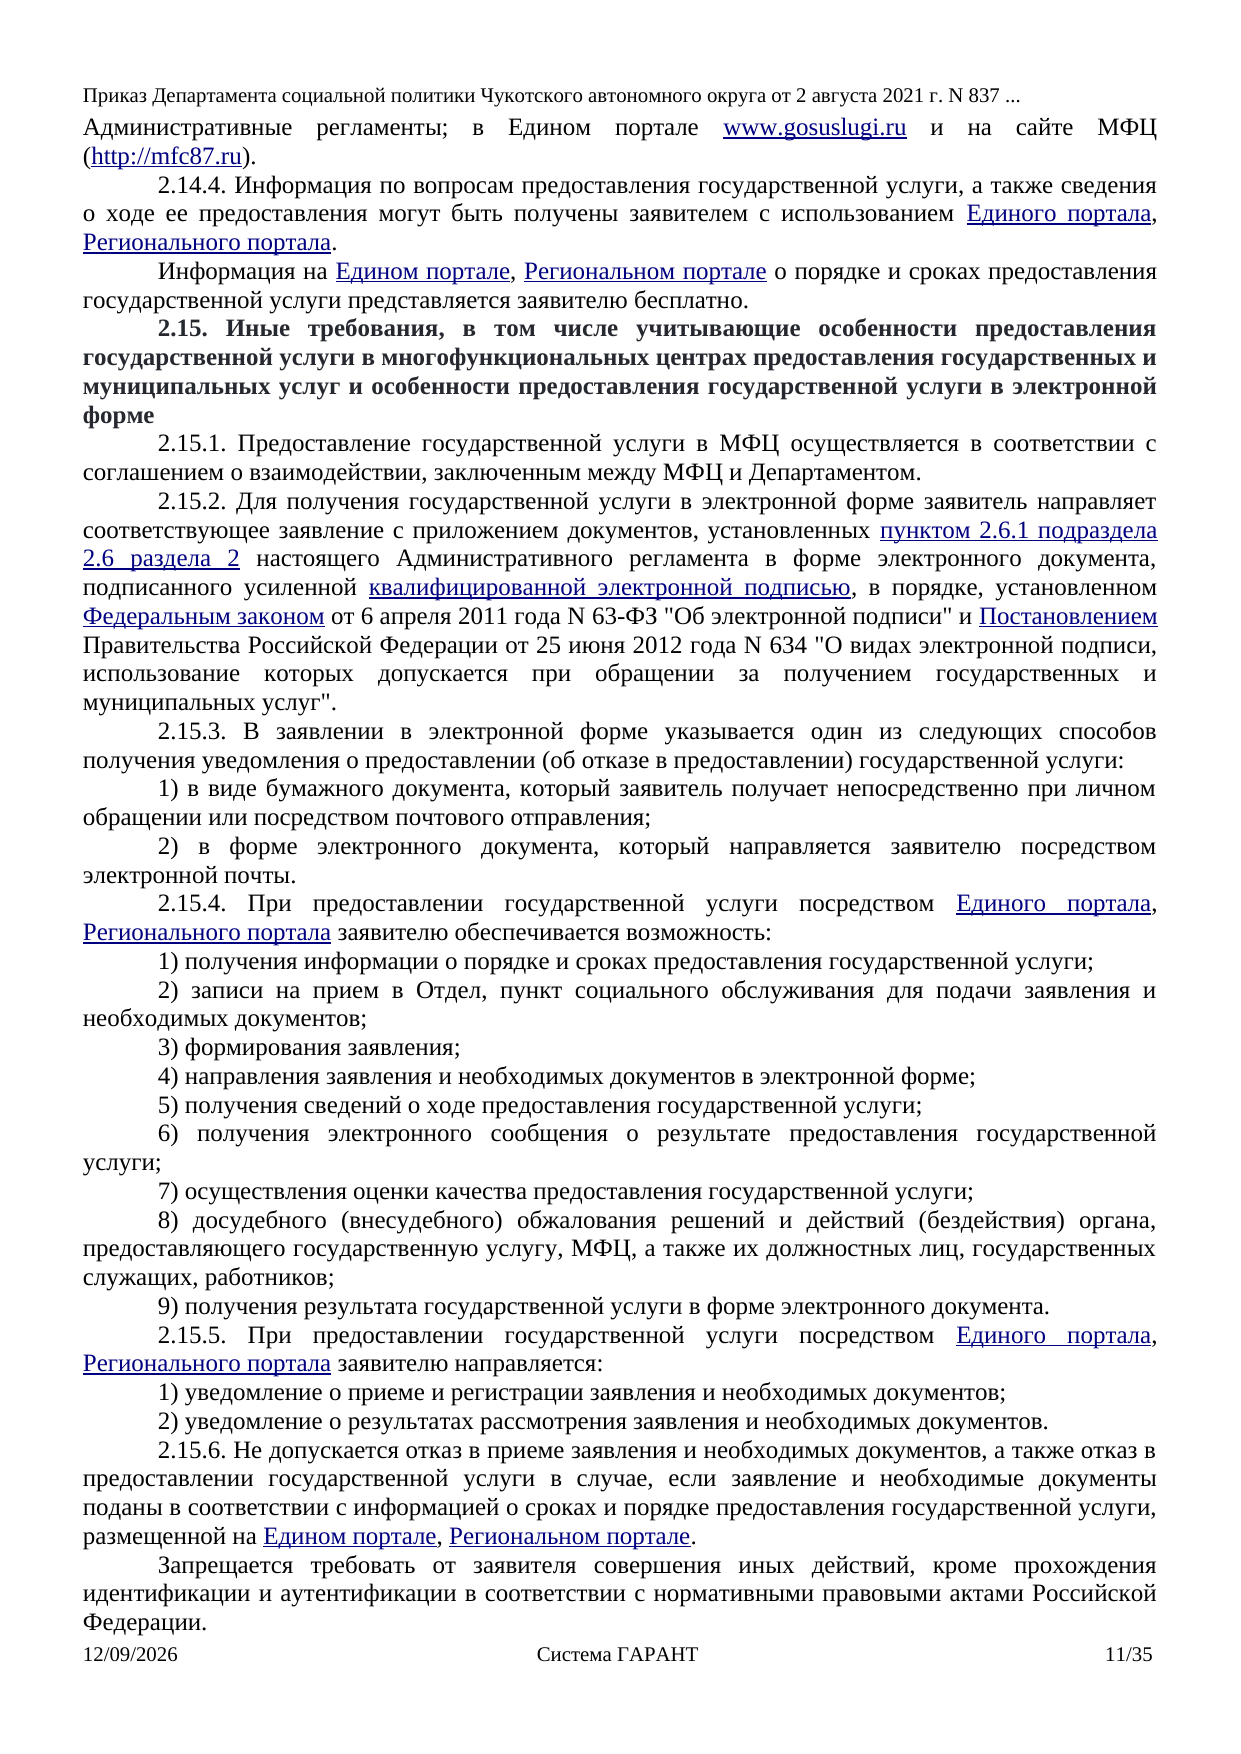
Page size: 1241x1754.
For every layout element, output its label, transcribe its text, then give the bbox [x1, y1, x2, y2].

text 8) досудебного (внесудебного) обжалования решений и действий (бездействия) органа, предоставляющего государственную услугу, МФЦ, а также их должностных лиц, государственных служащих, работников; [83, 1205, 1157, 1291]
text 2.15.2. Для получения государственной услуги в электронной форме заявитель направляет соответствующее заявление с приложением документов, установленных пунктом 2.6.1 подраздела 2.6 раздела 2 настоящего Административного регламента в форме электронного документа, подписанного усиленной квалифицированной электронной подписью, в порядке, установленном Федеральным законом от 6 апреля 2011 года N 63-ФЗ "Об электронной подписи" и Постановлением Правительства Российской Федерации от 25 июня 2012 года N 634 "О видах электронной подписи, использование которых допускается при обращении за получением государственных и муниципальных услуг". [83, 486, 1157, 716]
text 2) уведомление о результатах рассмотрения заявления и необходимых документов. [83, 1406, 1157, 1435]
text 5) получения сведений о ходе предоставления государственной услуги; [83, 1090, 1157, 1118]
text 2.15.6. Не допускается отказ в приеме заявления и необходимых документов, а также отказ в предоставлении государственной услуги в случае, если заявление и необходимые документы поданы в соответствии с информацией о сроках и порядке предоставления государственной услуги, размещенной на Едином портале, Региональном портале. [83, 1435, 1157, 1550]
text 3) формирования заявления; [83, 1032, 1157, 1061]
text 4) направления заявления и необходимых документов в электронной форме; [83, 1061, 1157, 1090]
text 2.15.4. При предоставлении государственной услуги посредством Единого портала, Регионального портала заявителю обеспечивается возможность: [83, 888, 1157, 946]
text 2) записи на прием в Отдел, пункт социального обслуживания для подачи заявления и необходимых документов; [83, 975, 1157, 1032]
text Административные регламенты; в Едином портале www.gosuslugi.ru и на сайте МФЦ (http://mfc87.ru). [83, 112, 1157, 170]
text 1) в виде бумажного документа, который заявитель получает непосредственно при личном обращении или посредством почтового отправления; [83, 773, 1157, 831]
text 6) получения электронного сообщения о результате предоставления государственной услуги; [83, 1118, 1157, 1176]
text 2.15. Иные требования, в том числе учитывающие особенности предоставления государственной услуги в многофункциональных центрах предоставления государственных и муниципальных услуг и особенности предоставления государственной услуги в электронной форме [83, 313, 1157, 428]
text Информация на Едином портале, Региональном портале о порядке и сроках предоставления государственной услуги представляется заявителю бесплатно. [83, 256, 1157, 313]
text 9) получения результата государственной услуги в форме электронного документа. [83, 1291, 1157, 1320]
text Запрещается требовать от заявителя совершения иных действий, кроме прохождения идентификации и аутентификации в соответствии с нормативными правовыми актами Российской Федерации. [83, 1550, 1157, 1636]
text 1) уведомление о приеме и регистрации заявления и необходимых документов; [83, 1377, 1157, 1406]
text 2.15.5. При предоставлении государственной услуги посредством Единого портала, Регионального портала заявителю направляется: [83, 1320, 1157, 1377]
text 2.14.4. Информация по вопросам предоставления государственной услуги, а также сведения о ходе ее предоставления могут быть получены заявителем с использованием Единого портала, Регионального портала. [83, 170, 1157, 256]
text 2) в форме электронного документа, который направляется заявителю посредством электронной почты. [83, 831, 1157, 888]
text 1) получения информации о порядке и сроках предоставления государственной услуги; [83, 946, 1157, 975]
text 2.15.1. Предоставление государственной услуги в МФЦ осуществляется в соответствии с соглашением о взаимодействии, заключенным между МФЦ и Департаментом. [83, 428, 1157, 486]
text 7) осуществления оценки качества предоставления государственной услуги; [83, 1176, 1157, 1205]
text 2.15.3. В заявлении в электронной форме указывается один из следующих способов получения уведомления о предоставлении (об отказе в предоставлении) государственной услуги: [83, 716, 1157, 773]
